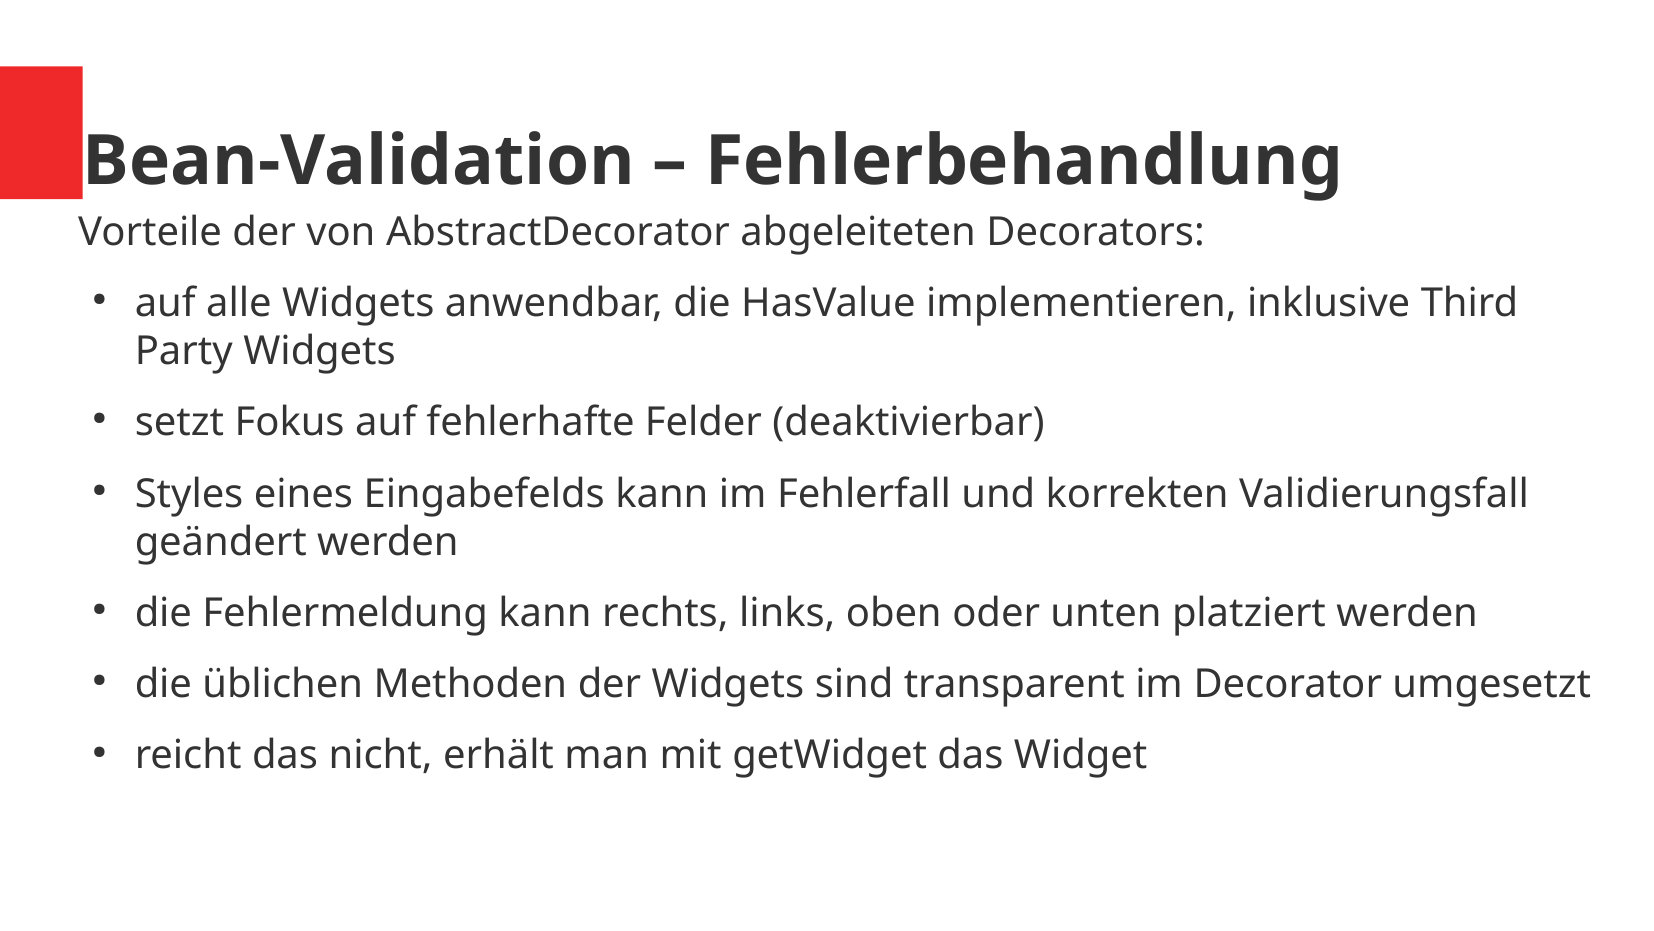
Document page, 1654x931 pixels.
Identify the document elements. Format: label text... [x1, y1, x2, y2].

list Vorteile der von AbstractDecorator abgeleiteten Decorators: auf alle Widgets anwendbar, die HasValue implementieren, inklusive Third Party Widgets setzt Fokus auf fehlerhafte Felder (deaktivierbar) Styles eines Eingabefelds kann im Fehlerfall und korrekten Validierungsfall geändert werden die Fehlermeldung kann rechts, links, oben oder unten platziert werden die üblichen Methoden der Widgets sind transparent im Decorator umgesetzt reicht das nicht, erhält man mit getWidget das Widget [78, 205, 1602, 815]
title Bean-Validation – Fehlerbehandlung [82, 14, 1571, 205]
